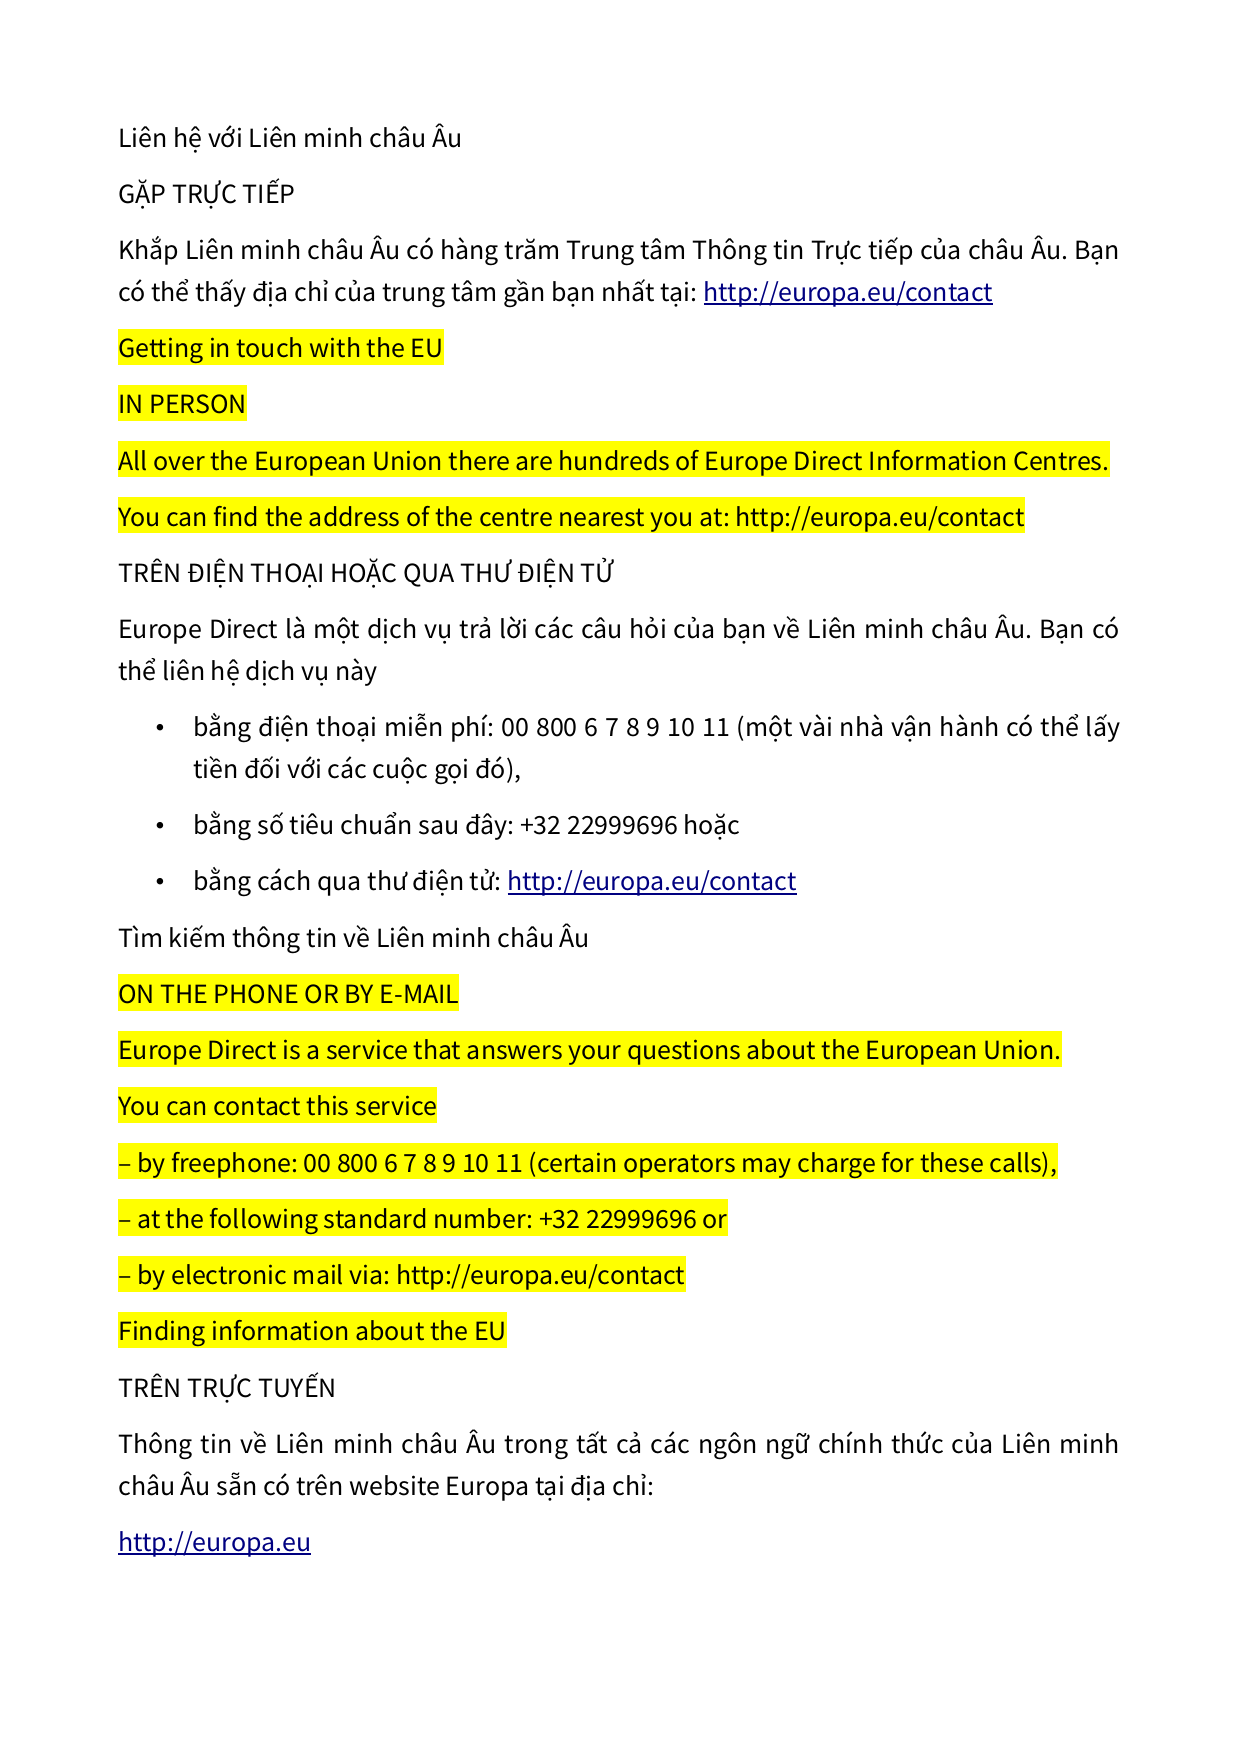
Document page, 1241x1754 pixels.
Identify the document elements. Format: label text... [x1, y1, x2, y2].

text GẶP TRỰC TIẾP [118, 174, 1122, 211]
list bằng điện thoại miễn phí: 00 800 6 7 8 9 10 11 (một vài nhà vận hành có thể lấy tiền đối với các cuộc gọi đó), [156, 708, 1122, 786]
text – at the following standard number: +32 22999696 or [118, 1199, 1122, 1236]
text IN PERSON [118, 385, 1122, 421]
text Getting in touch with the EU [118, 328, 1122, 365]
text All over the European Union there are hundreds of Europe Direct Information Centres. [118, 441, 1122, 477]
text Khắp Liên minh châu Âu có hàng trăm Trung tâm Thông tin Trực tiếp của châu Âu. Bạn có thể thấy địa chỉ của trung tâm gần bạn nhất tại: http://europa.eu/contact [118, 231, 1122, 308]
text – by electronic mail via: http://europa.eu/contact [118, 1256, 1122, 1292]
text – by freephone: 00 800 6 7 8 9 10 11 (certain operators may charge for these calls), [118, 1143, 1122, 1179]
text ON THE PHONE OR BY E-MAIL [118, 974, 1122, 1011]
text Europe Direct is a service that answers your questions about the European Union. [118, 1031, 1122, 1067]
text Tìm kiếm thông tin về Liên minh châu Âu [118, 918, 1122, 954]
text Finding information about the EU [118, 1312, 1122, 1348]
list bằng số tiêu chuẩn sau đây: +32 22999696 hoặc [156, 806, 1122, 842]
text You can contact this service [118, 1087, 1122, 1123]
text Thông tin về Liên minh châu Âu trong tất cả các ngôn ngữ chính thức của Liên minh châu Âu sẵn có trên website Europa tại địa chỉ: [118, 1424, 1122, 1502]
text Europe Direct là một dịch vụ trả lời các câu hỏi của bạn về Liên minh châu Âu. Bạn có thể liên hệ dịch vụ này [118, 610, 1122, 688]
text http://europa.eu [118, 1522, 1122, 1558]
text TRÊN ĐIỆN THOẠI HOẶC QUA THƯ ĐIỆN TỬ [118, 553, 1122, 590]
text TRÊN TRỰC TUYẾN [118, 1368, 1122, 1404]
text Liên hệ với Liên minh châu Âu [118, 118, 1122, 154]
list bằng cách qua thư điện tử: http://europa.eu/contact [156, 862, 1122, 898]
text You can find the address of the centre nearest you at: http://europa.eu/contact [118, 497, 1122, 533]
